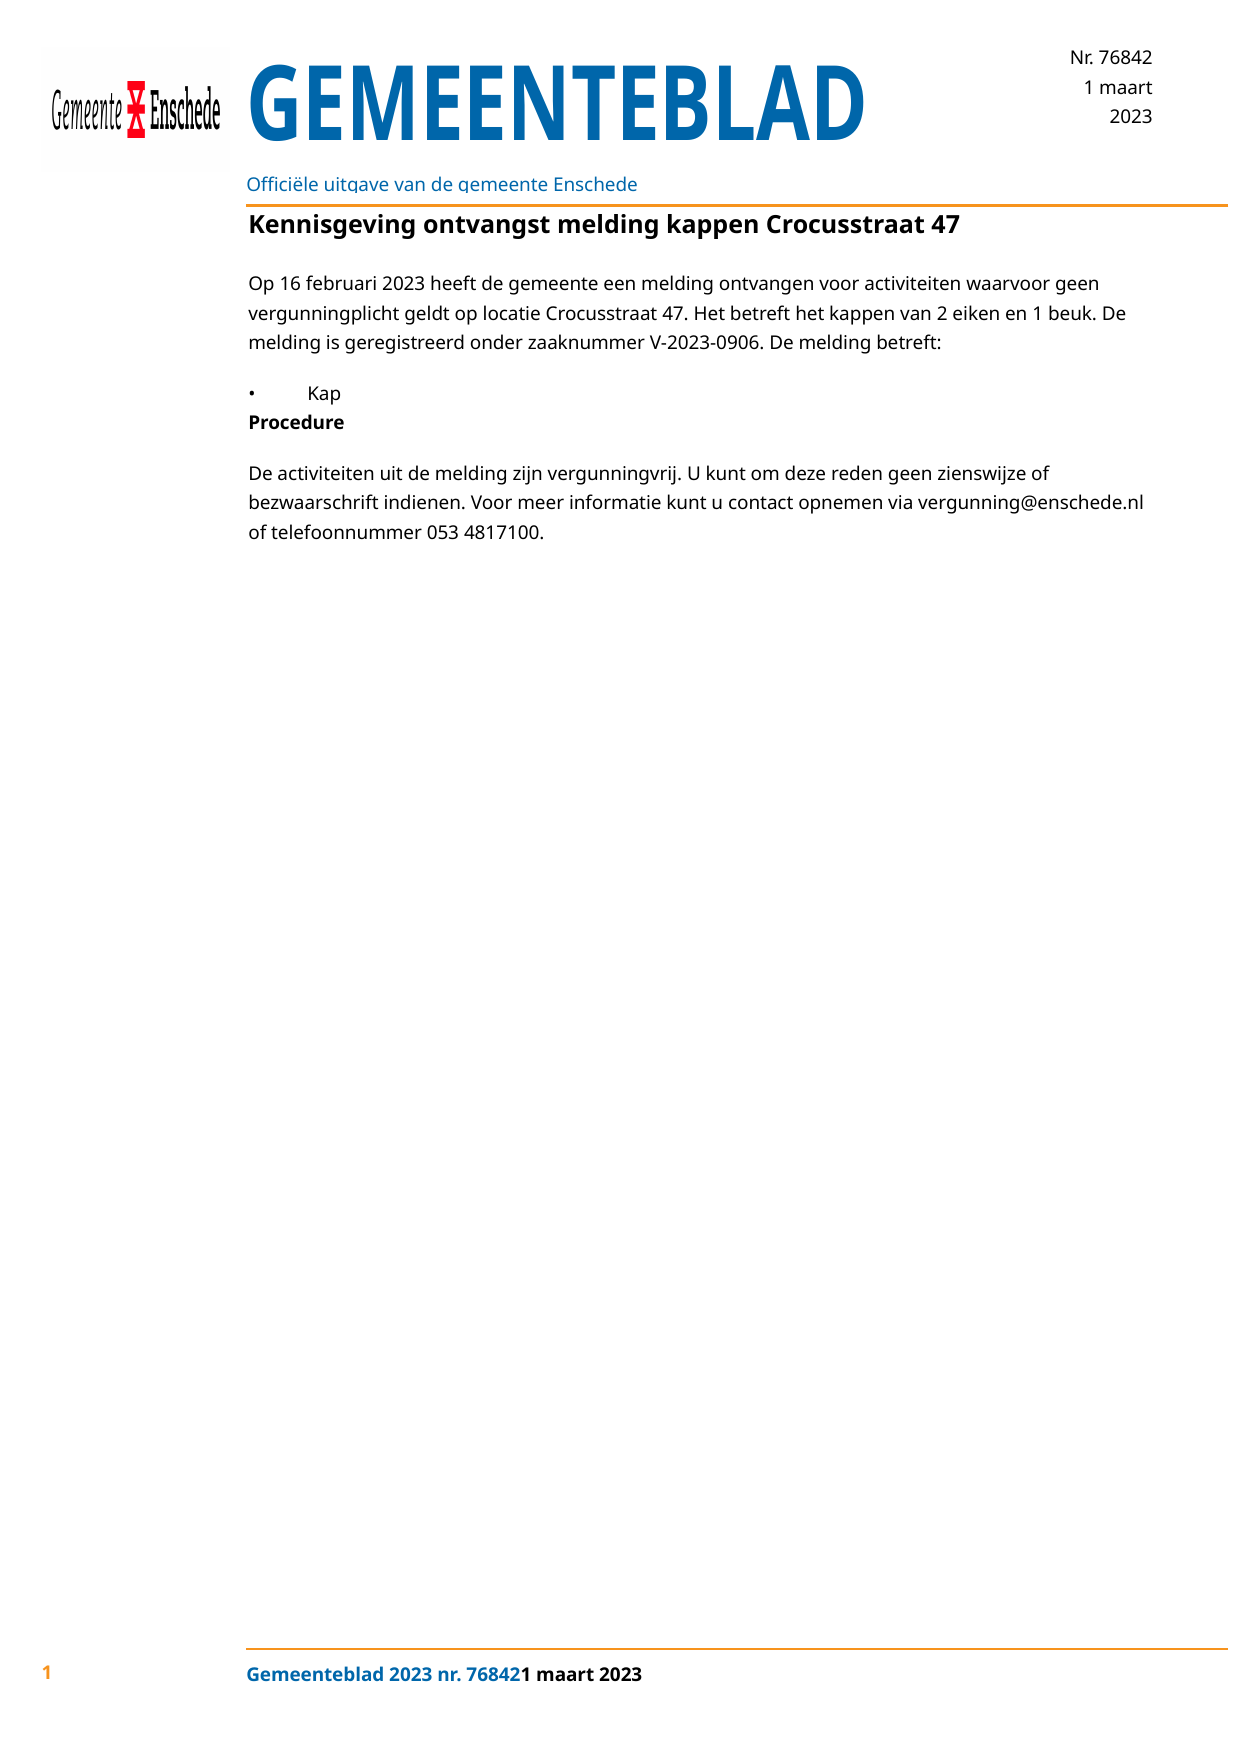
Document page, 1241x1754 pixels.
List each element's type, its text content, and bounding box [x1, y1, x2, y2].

list Kap [248, 380, 1152, 406]
text Kennisgeving ontvangst melding kappen Crocusstraat 47 [248, 207, 1152, 241]
picture [41, 47, 231, 172]
text De activiteiten uit de melding zijn vergunningvrij. U kunt om deze reden geen zienswijze of bezwaarschrift indienen. Voor meer informatie kunt u contact opnemen via vergunning@enschede.nl of telefoonnummer 053 4817100. [248, 460, 1152, 545]
text Op 16 februari 2023 heeft de gemeente een melding ontvangen voor activiteiten waarvoor geen vergunningplicht geldt op locatie Crocusstraat 47. Het betreft het kappen van 2 eiken en 1 beuk. De melding is geregistreerd onder zaaknummer V-2023-0906. De melding betreft: [248, 270, 1152, 355]
text Procedure [248, 409, 1152, 435]
